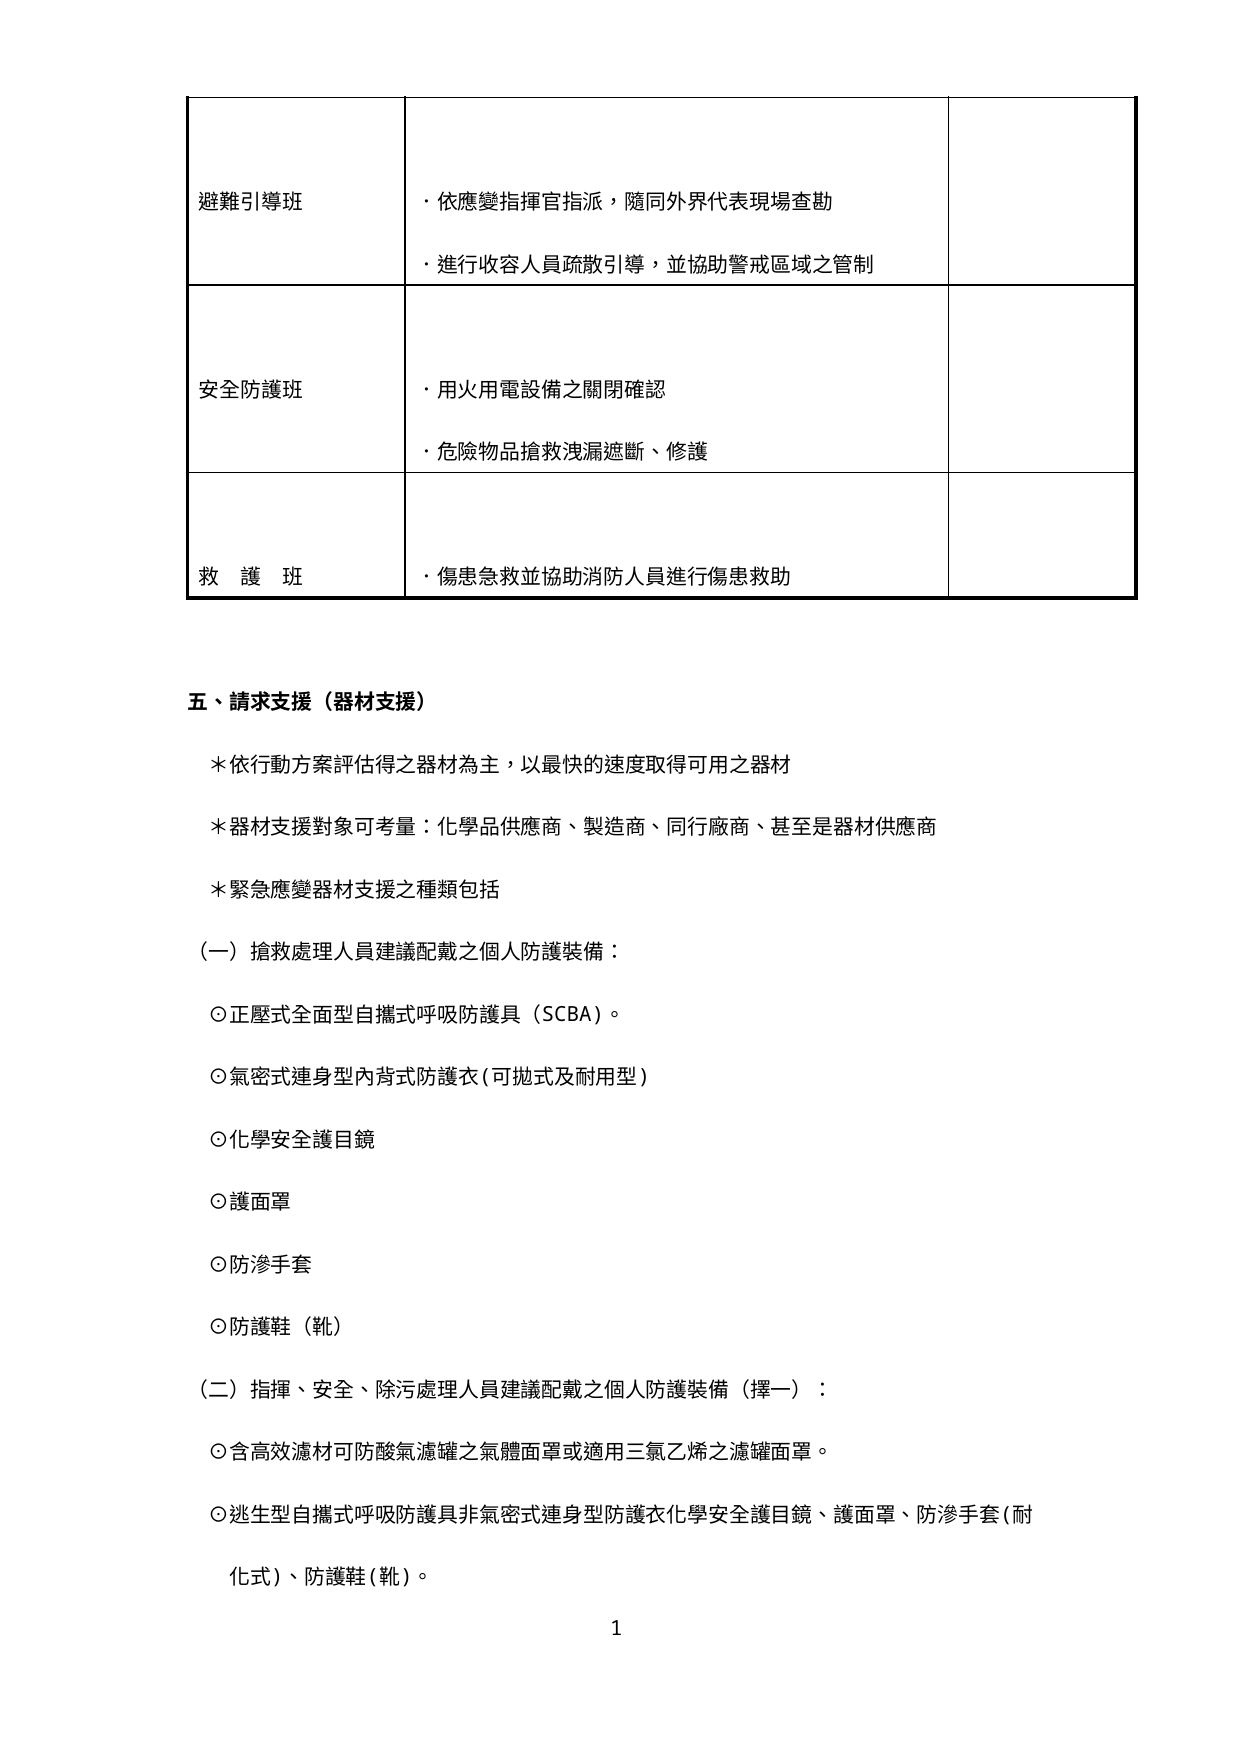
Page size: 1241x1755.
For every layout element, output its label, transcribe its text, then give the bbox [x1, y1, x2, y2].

text ⊙逃生型自攜式呼吸防護具非氣密式連身型防護衣化學安全護目鏡、護面罩、防滲手套(耐化式)、防護鞋(靴)。 [187, 1471, 1053, 1596]
text ⊙正壓式全面型自攜式呼吸防護具（SCBA)。 [187, 971, 1053, 1034]
text ⊙含高效濾材可防酸氣濾罐之氣體面罩或適用三氯乙烯之濾罐面罩。 [187, 1409, 1053, 1471]
table_cell ．依應變指揮官指派，隨同外界代表現場查勘 ．進行收容人員疏散引導，並協助警戒區域之管制 [406, 98, 948, 284]
table_cell [949, 98, 1134, 284]
table_cell 避難引導班 [189, 98, 404, 284]
text ⊙護面罩 [187, 1159, 1053, 1221]
text 五、請求支援（器材支援） [187, 659, 1053, 721]
table_cell 安全防護班 [189, 286, 404, 471]
text ⊙防護鞋（靴） [187, 1284, 1053, 1346]
table_cell 救 護 班 [189, 473, 404, 596]
table_cell [949, 473, 1134, 596]
text ＊器材支援對象可考量：化學品供應商、製造商、同行廠商、甚至是器材供應商 [187, 784, 1053, 846]
text （二）指揮、安全、除污處理人員建議配戴之個人防護裝備（擇一）： [187, 1346, 1053, 1409]
table_cell ．用火用電設備之關閉確認 ．危險物品搶救洩漏遮斷、修護 [406, 286, 948, 471]
text ＊緊急應變器材支援之種類包括 [187, 846, 1053, 909]
text ⊙化學安全護目鏡 [187, 1096, 1053, 1159]
table_cell ．傷患急救並協助消防人員進行傷患救助 [406, 473, 948, 596]
text ＊依行動方案評估得之器材為主，以最快的速度取得可用之器材 [187, 721, 1053, 784]
text ⊙氣密式連身型內背式防護衣(可拋式及耐用型) [187, 1034, 1053, 1096]
table_cell [949, 286, 1134, 471]
text （一）搶救處理人員建議配戴之個人防護裝備： [187, 909, 1053, 971]
text ⊙防滲手套 [187, 1221, 1053, 1284]
